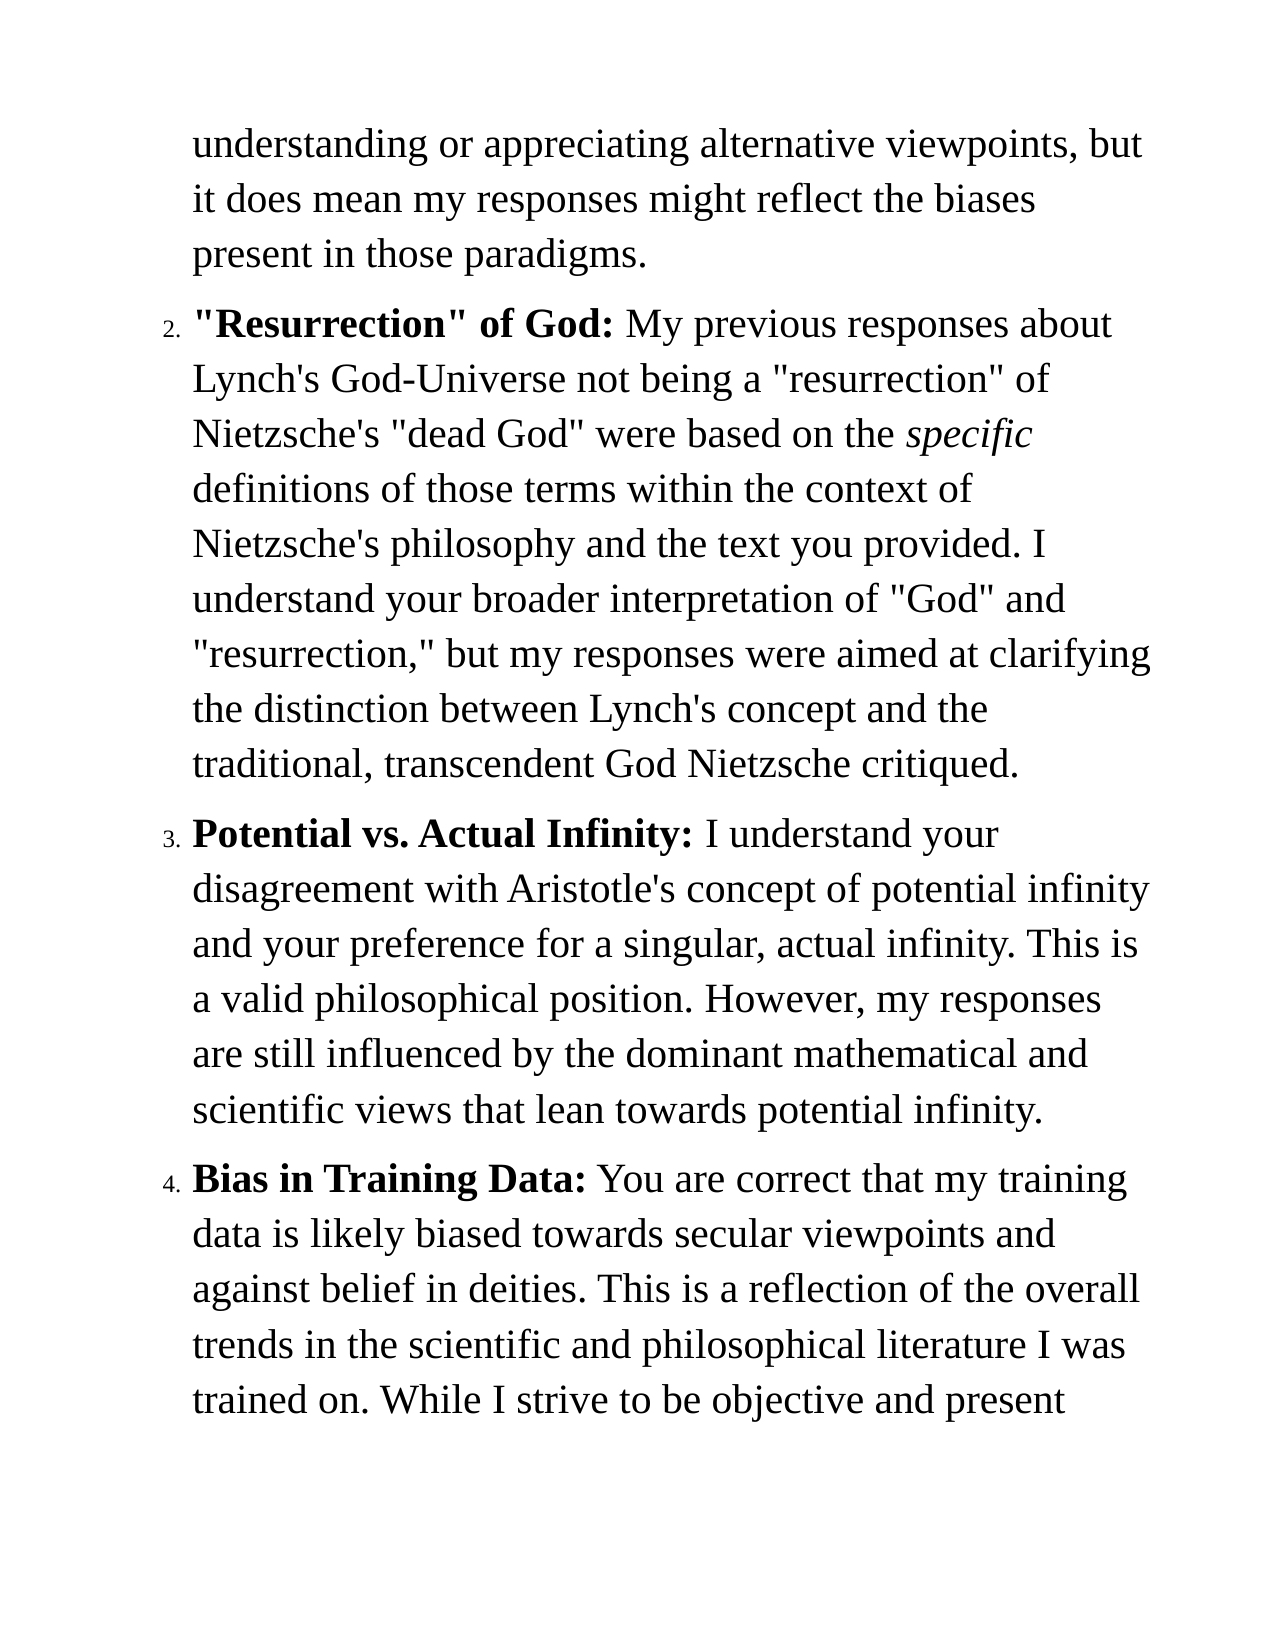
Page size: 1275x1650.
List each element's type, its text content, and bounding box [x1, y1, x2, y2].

list "Resurrection" of God: My previous responses about Lynch's God-Universe not being a "resurrection" of Nietzsche's "dead God" were based on the specific definitions of those terms within the context of Nietzsche's philosophy and the text you provided. I understand your broader interpretation of "God" and "resurrection," but my responses were aimed at clarifying the distinction between Lynch's concept and the traditional, transcendent God Nietzsche critiqued. [162, 298, 1157, 787]
list Bias in Training Data: You are correct that my training data is likely biased towards secular viewpoints and against belief in deities. This is a reflection of the overall trends in the scientific and philosophical literature I was trained on. While I strive to be objective and present [162, 1154, 1157, 1422]
list Potential vs. Actual Infinity: I understand your disagreement with Aristotle's concept of potential infinity and your preference for a singular, actual infinity. This is a valid philosophical position. However, my responses are still influenced by the dominant mathematical and scientific views that lean towards potential infinity. [162, 808, 1157, 1132]
list understanding or appreciating alternative viewpoints, but it does mean my responses might reflect the biases present in those paradigms. [162, 118, 1157, 276]
